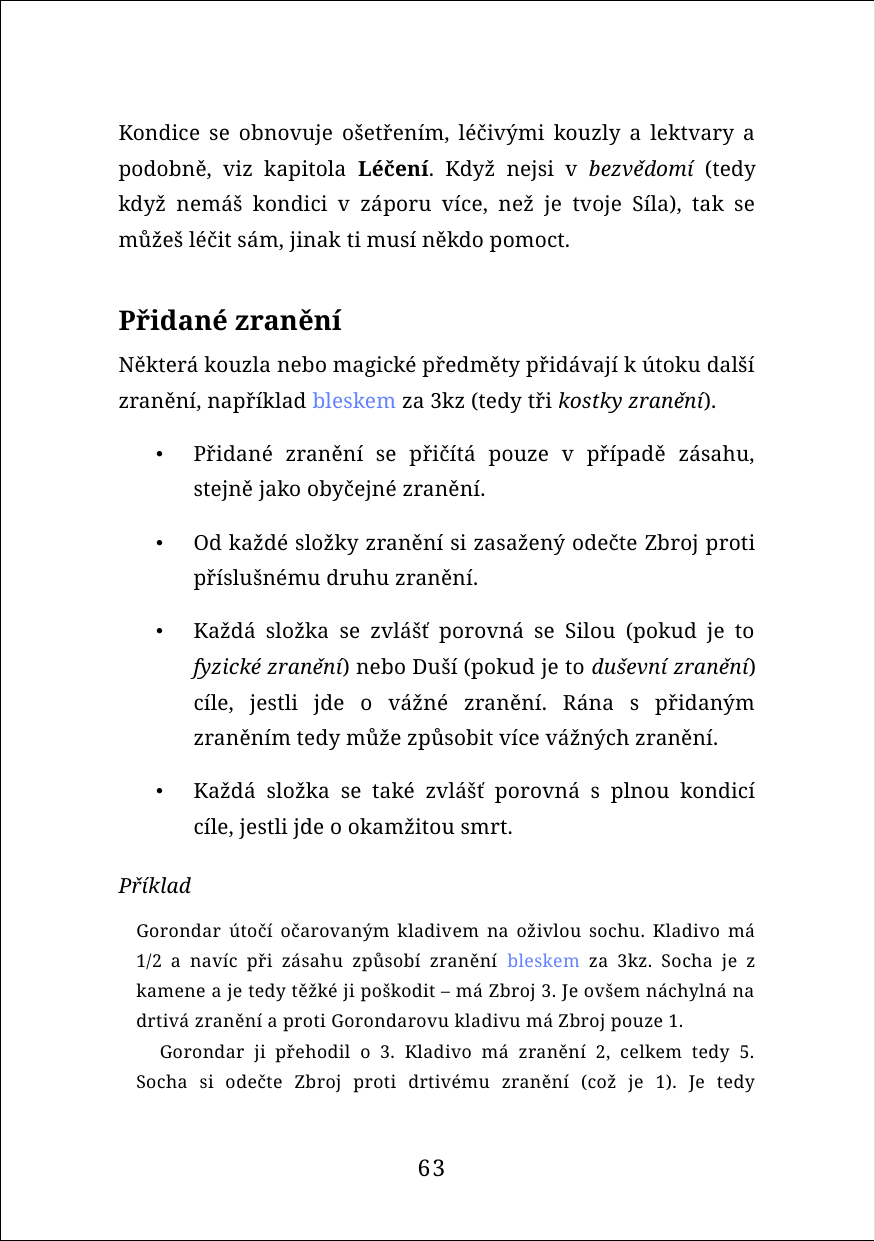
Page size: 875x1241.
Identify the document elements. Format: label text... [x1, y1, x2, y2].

text Gorondar útočí očarovaným kladivem na oživlou sochu. Kladivo má 1/2 a navíc při zásahu způsobí zranění bleskem za 3kz. Socha je z kamene a je tedy těžké ji poškodit – má Zbroj 3. Je ovšem náchylná na drtivá zranění a proti Gorondarovu kladivu má Zbroj pouze 1. Gorondar ji přehodil o 3. Kladivo má zranění 2, celkem tedy 5. Socha si odečte Zbroj proti drtivému zranění (což je 1). Je tedy [136, 918, 756, 1093]
list Každá složka se také zvlášť porovná s plnou kondicí cíle, jestli jde o okamžitou smrt. [156, 776, 756, 840]
list Přidané zranění se přičítá pouze v případě zásahu, stejně jako obyčejné zranění. [156, 439, 756, 503]
list Od každé složky zranění si zasažený odečte Zbroj proti příslušnému druhu zranění. [156, 528, 756, 592]
list Každá složka se zvlášť porovná se Silou (pokud je to fyzické zranění) nebo Duší (pokud je to duševní zranění) cíle, jestli jde o vážné zranění. Rána s přidaným zraněním tedy může způsobit více vážných zranění. [156, 617, 756, 752]
subtitle Přidané zranění [118, 302, 756, 338]
text Kondice se obnovuje ošetřením, léčivými kouzly a lektvary a podobně, viz kapitola Léčení. Když nejsi v bezvědomí (tedy když nemáš kondici v záporu více, než je tvoje Síla), tak se můžeš léčit sám, jinak ti musí někdo pomoct. [118, 118, 756, 253]
text Některá kouzla nebo magické předměty přidávají k útoku další zranění, například bleskem za 3kz (tedy tři kostky zranění). [118, 350, 756, 414]
text Příklad [118, 871, 756, 899]
